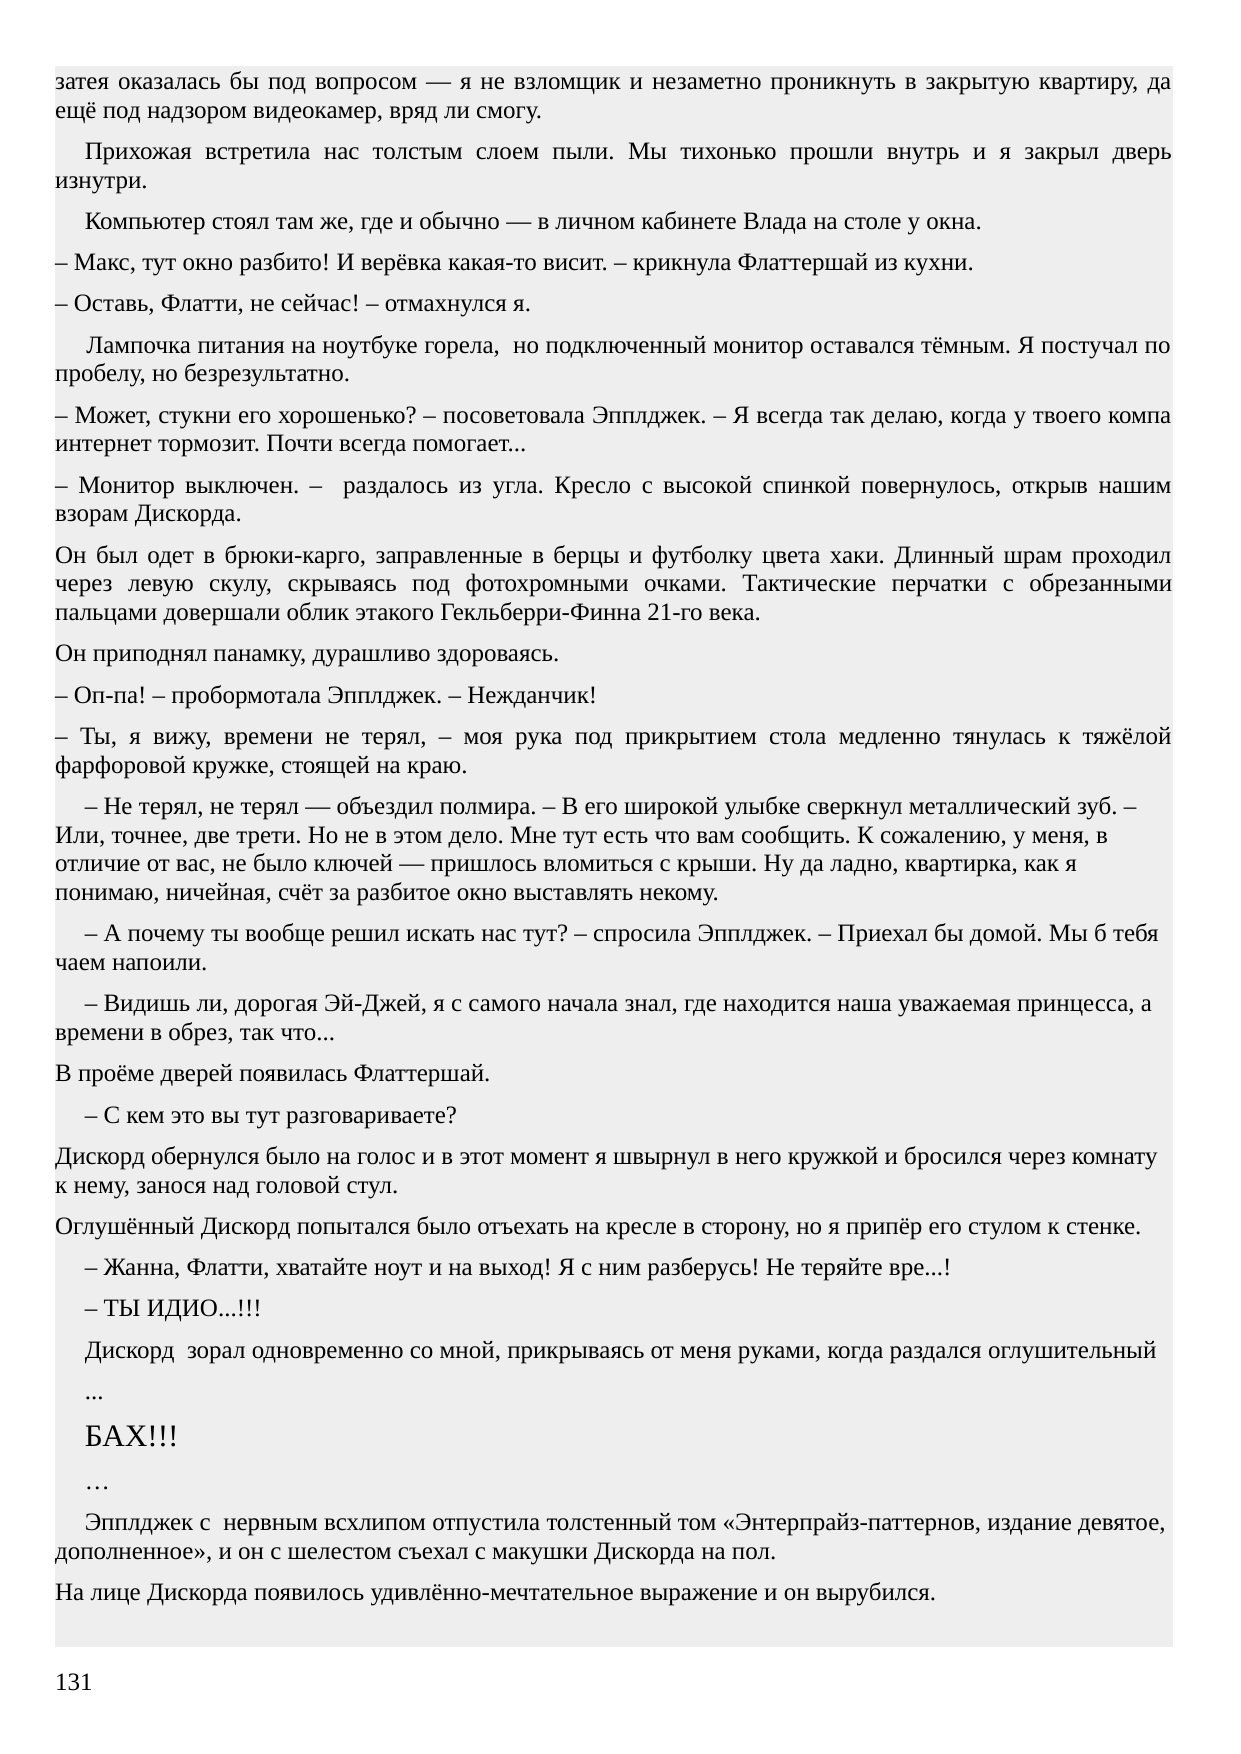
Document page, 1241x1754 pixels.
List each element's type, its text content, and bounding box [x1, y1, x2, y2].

text – Оп-па! – пробормотала Эпплджек. – Нежданчик! [55, 680, 1173, 708]
text – Монитор выключен. – раздалось из угла. Кресло с высокой спинкой повернулось, открыв нашим взорам Дискорда. [55, 470, 1173, 527]
text Компьютер стоял там же, где и обычно — в личном кабинете Влада на столе у окна. [55, 206, 1173, 235]
text Он приподнял панамку, дурашливо здороваясь. [55, 638, 1173, 667]
text затея оказалась бы под вопросом — я не взломщик и незаметно проникнуть в закрытую квартиру, да ещё под надзором видеокамер, вряд ли смогу. [55, 66, 1173, 123]
text – Оставь, Флатти, не сейчас! – отмахнулся я. [55, 288, 1173, 317]
text – Жанна, Флатти, хватайте ноут и на выход! Я с ним разберусь! Не теряйте вре...! [55, 1252, 1173, 1281]
text ... [55, 1376, 1173, 1405]
text Оглушённый Дискорд попытался было отъехать на кресле в сторону, но я припёр его стулом к стенке. [55, 1211, 1173, 1240]
text – Видишь ли, дорогая Эй-Джей, я с самого начала знал, где находится наша уважаемая принцесса, а времени в обрез, так что... [55, 988, 1173, 1046]
text Прихожая встретила нас толстым слоем пыли. Мы тихонько прошли внутрь и я закрыл дверь изнутри. [55, 136, 1173, 193]
text БАХ!!! [55, 1417, 1173, 1453]
text Эпплджек с нервным всхлипом отпустила толстенный том «Энтерпрайз-паттернов, издание девятое, дополненное», и он с шелестом съехал с макушки Дискорда на пол. [55, 1507, 1173, 1564]
text – Не терял, не терял — объездил полмира. – В его широкой улыбке сверкнул металлический зуб. – Или, точнее, две трети. Но не в этом дело. Мне тут есть что вам сообщить. К сожалению, у меня, в отличие от вас, не было ключей — пришлось вломиться с крыши. Ну да ладно, квартирка, как я понимаю, ничейная, счёт за разбитое окно выставлять некому. [55, 791, 1173, 906]
text Дискорд зорал одновременно со мной, прикрываясь от меня руками, когда раздался оглушительный [55, 1335, 1173, 1363]
text – А почему ты вообще решил искать нас тут? – спросила Эпплджек. – Приехал бы домой. Мы б тебя чаем напоили. [55, 918, 1173, 976]
text – Ты, я вижу, времени не терял, – моя рука под прикрытием стола медленно тянулась к тяжёлой фарфоровой кружке, стоящей на краю. [55, 721, 1173, 778]
text … [55, 1466, 1173, 1494]
text В проёме дверей появилась Флаттершай. [55, 1058, 1173, 1087]
text – С кем это вы тут разговариваете? [55, 1100, 1173, 1128]
text – Макс, тут окно разбито! И верёвка какая-то висит. – крикнула Флаттершай из кухни. [55, 247, 1173, 276]
text – ТЫ ИДИО...!!! [55, 1293, 1173, 1322]
text Лампочка питания на ноутбуке горела, но подключенный монитор оставался тёмным. Я постучал по пробелу, но безрезультатно. [55, 330, 1173, 387]
text На лице Дискорда появилось удивлённо-мечтательное выражение и он вырубился. [55, 1577, 1173, 1606]
text Он был одет в брюки-карго, заправленные в берцы и футболку цвета хаки. Длинный шрам проходил через левую скулу, скрываясь под фотохромными очками. Тактические перчатки с обрезанными пальцами довершали облик этакого Гекльберри-Финна 21-го века. [55, 540, 1173, 626]
text – Может, стукни его хорошенько? – посоветовала Эпплджек. – Я всегда так делаю, когда у твоего компа интернет тормозит. Почти всегда помогает... [55, 400, 1173, 457]
list Дискорд обернулся было на голос и в этот момент я швырнул в него кружкой и бросился через комнату к нему, занося над головой стул. [55, 1141, 1173, 1198]
